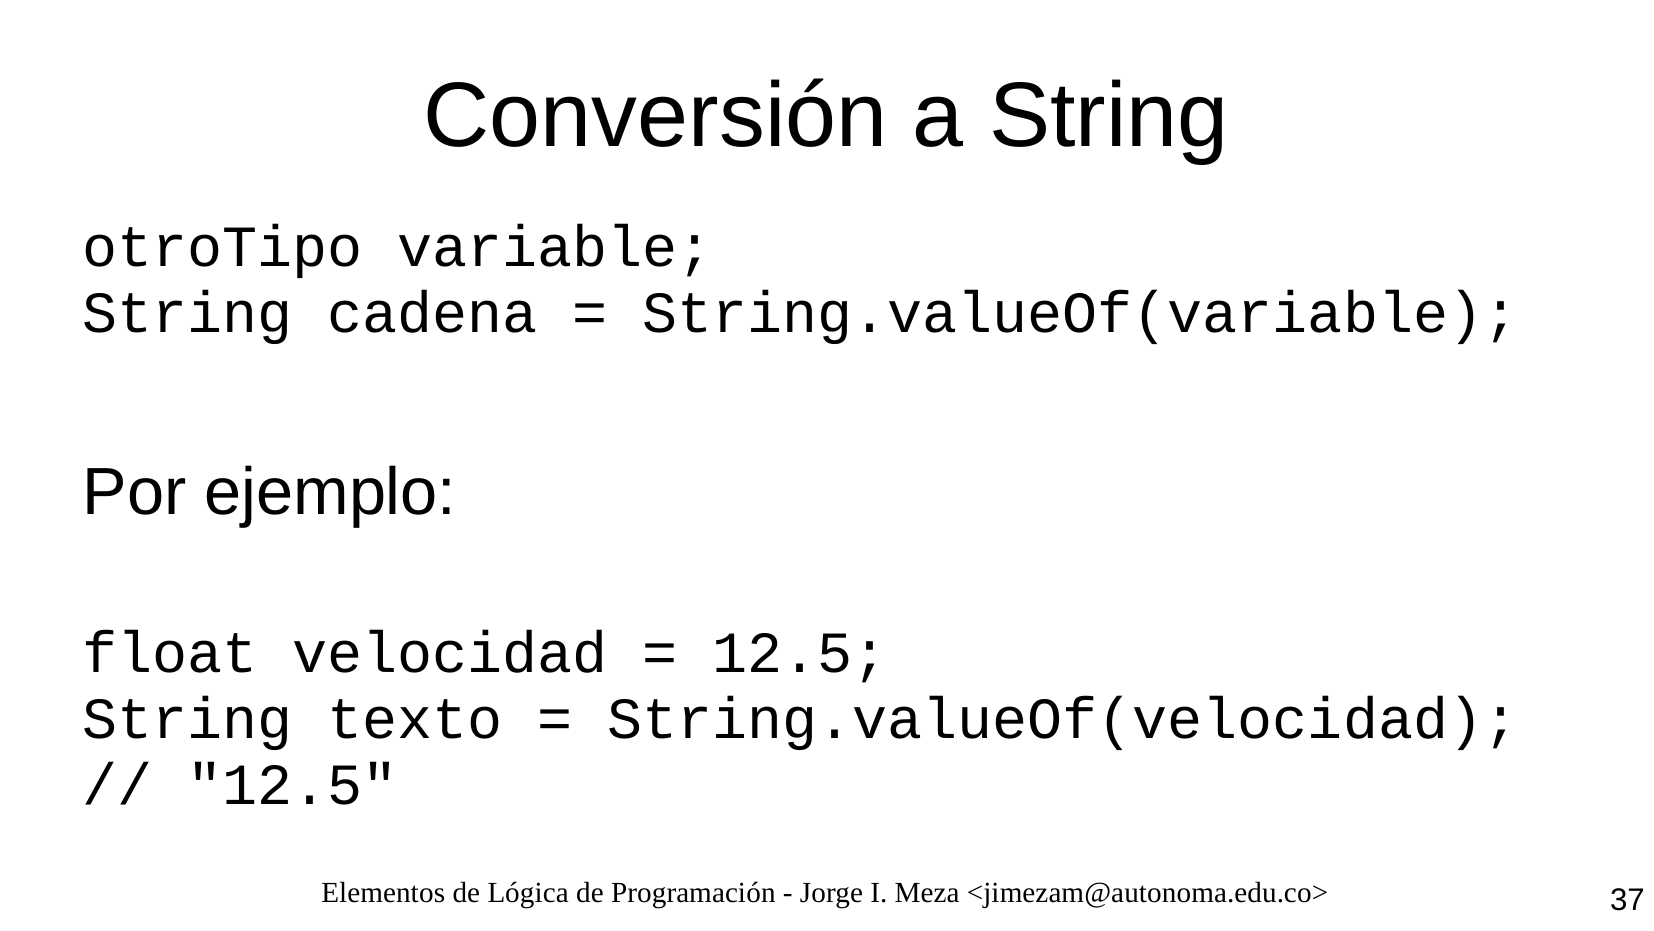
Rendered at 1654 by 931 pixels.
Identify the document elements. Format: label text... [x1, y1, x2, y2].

title Conversión a String [82, 37, 1571, 193]
list otroTipo variable; String cadena = String.valueOf(variable); Por ejemplo: float velocidad = 12.5; String texto = String.valueOf(velocidad); // "12.5" [82, 217, 1571, 863]
